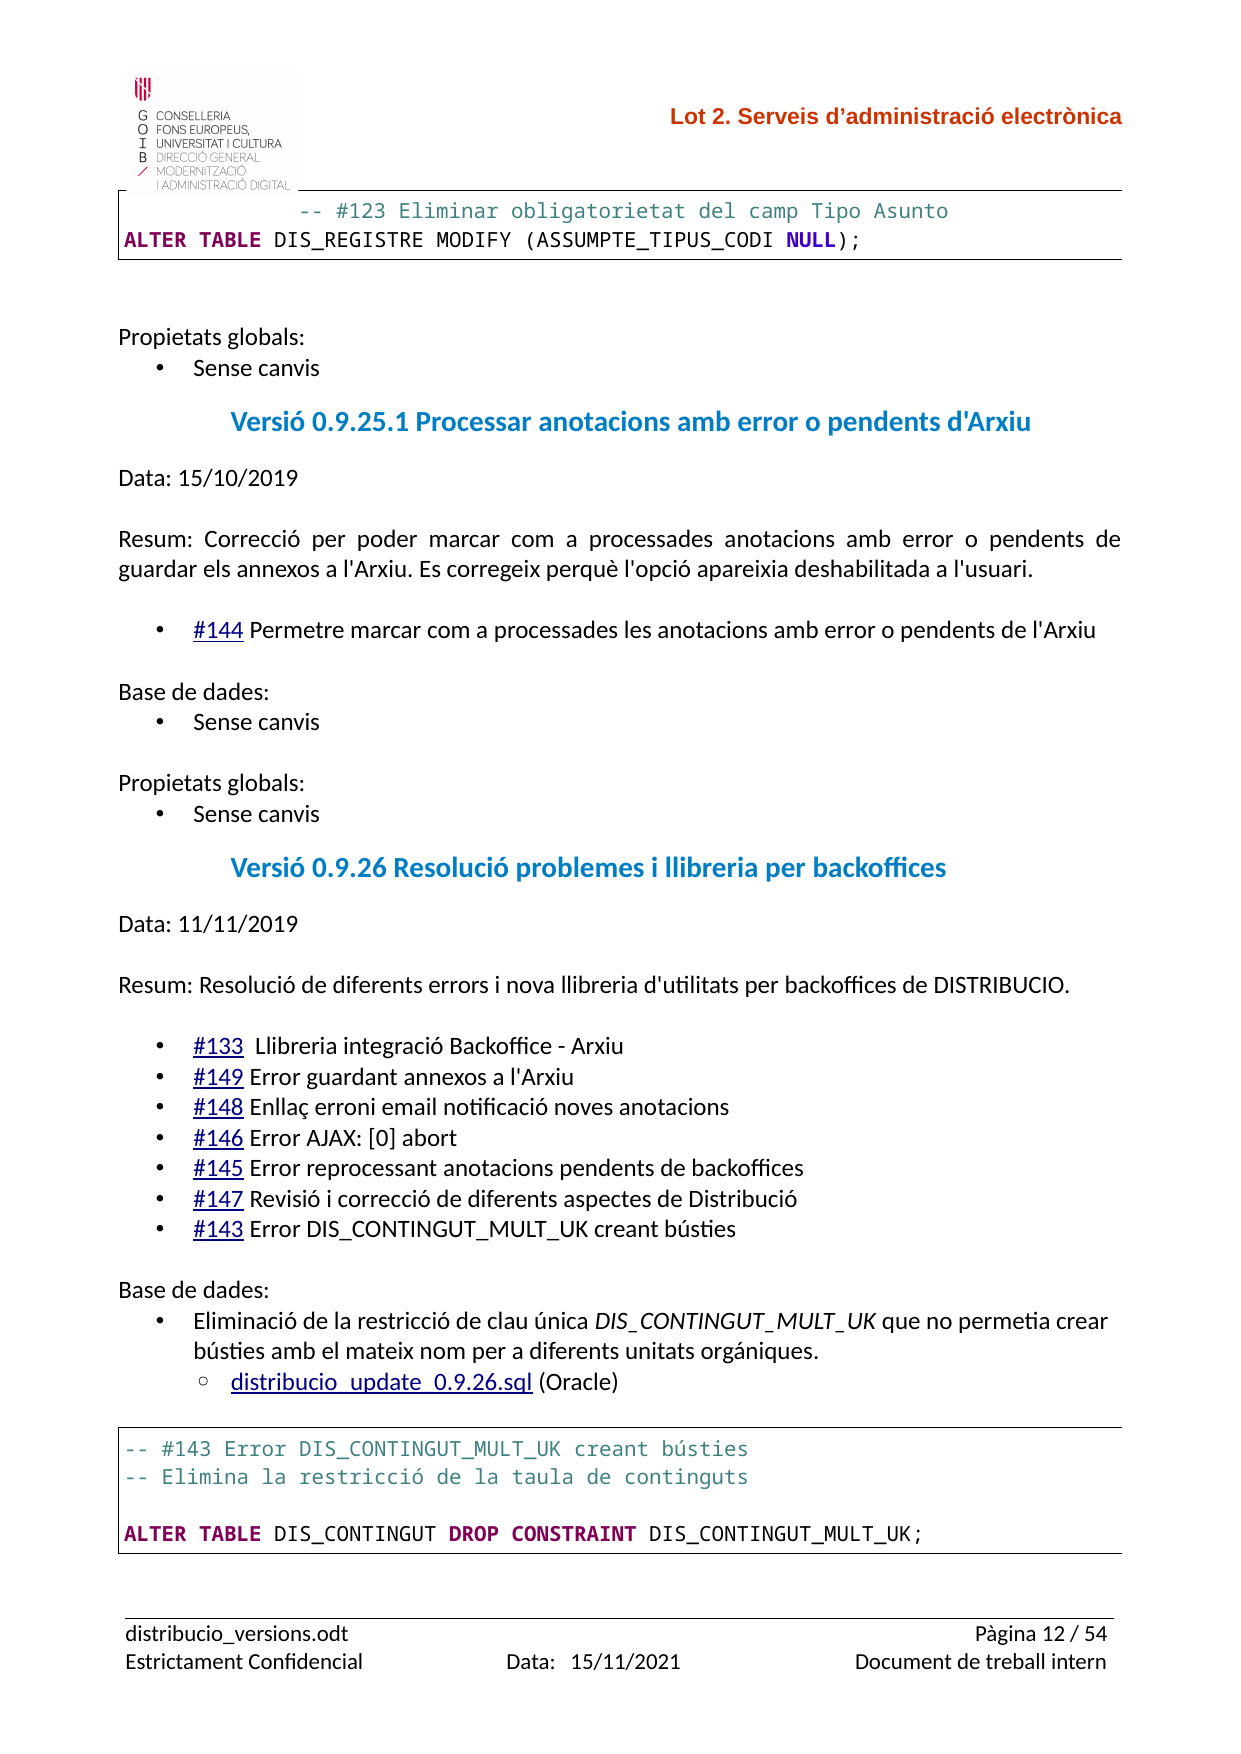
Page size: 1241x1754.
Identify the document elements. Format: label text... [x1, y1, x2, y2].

subtitle Versió 0.9.26 Resolució problemes i llibreria per backoffices [153, 849, 1122, 884]
text Base de dades: [118, 676, 1122, 706]
text Resum: Correcció per poder marcar com a processades anotacions amb error o pendents de guardar els annexos a l'Arxiu. Es corregeix perquè l'opció apareixia deshabilitada a l'usuari. [118, 523, 1122, 584]
list Eliminació de la restricció de clau única DIS_CONTINGUT_MULT_UK que no permetia crear bústies amb el mateix nom per a diferents unitats orgániques. [156, 1305, 1122, 1366]
list distribucio_update_0.9.26.sql (Oracle) [193, 1366, 1122, 1397]
table_header -- #143 Error DIS_CONTINGUT_MULT_UK creant bústies -- Elimina la restricció de la taula de continguts ALTER TABLE DIS_CONTINGUT DROP CONSTRAINT DIS_CONTINGUT_MULT_UK; [119, 1428, 1122, 1553]
list #144 Permetre marcar com a processades les anotacions amb error o pendents de l'Arxiu [156, 615, 1122, 645]
text Resum: Resolució de diferents errors i nova llibreria d'utilitats per backoffices de DISTRIBUCIO. [118, 969, 1122, 1000]
list #147 Revisió i correcció de diferents aspectes de Distribució [156, 1183, 1122, 1213]
list Sense canvis [156, 352, 1122, 382]
text Base de dades: [118, 1274, 1122, 1305]
text Data: 15/10/2019 [118, 462, 1122, 493]
list #149 Error guardant annexos a l'Arxiu [156, 1061, 1122, 1091]
table_header -- #123 Eliminar obligatorietat del camp Tipo Asunto ALTER TABLE DIS_REGISTRE MODIFY (ASSUMPTE_TIPUS_CODI NULL); [119, 191, 1122, 259]
list #145 Error reprocessant anotacions pendents de backoffices [156, 1152, 1122, 1183]
list #143 Error DIS_CONTINGUT_MULT_UK creant bústies [156, 1213, 1122, 1244]
list #133 Llibreria integració Backoffice - Arxiu [156, 1030, 1122, 1061]
picture [126, 70, 299, 197]
text Data: 11/11/2019 [118, 908, 1122, 939]
list #146 Error AJAX: [0] abort [156, 1122, 1122, 1152]
list Sense canvis [156, 798, 1122, 828]
list #148 Enllaç erroni email notificació noves anotacions [156, 1091, 1122, 1122]
subtitle Versió 0.9.25.1 Processar anotacions amb error o pendents d'Arxiu [153, 403, 1122, 438]
text Propietats globals: [118, 767, 1122, 798]
list Sense canvis [156, 706, 1122, 737]
text Propietats globals: [118, 321, 1122, 352]
